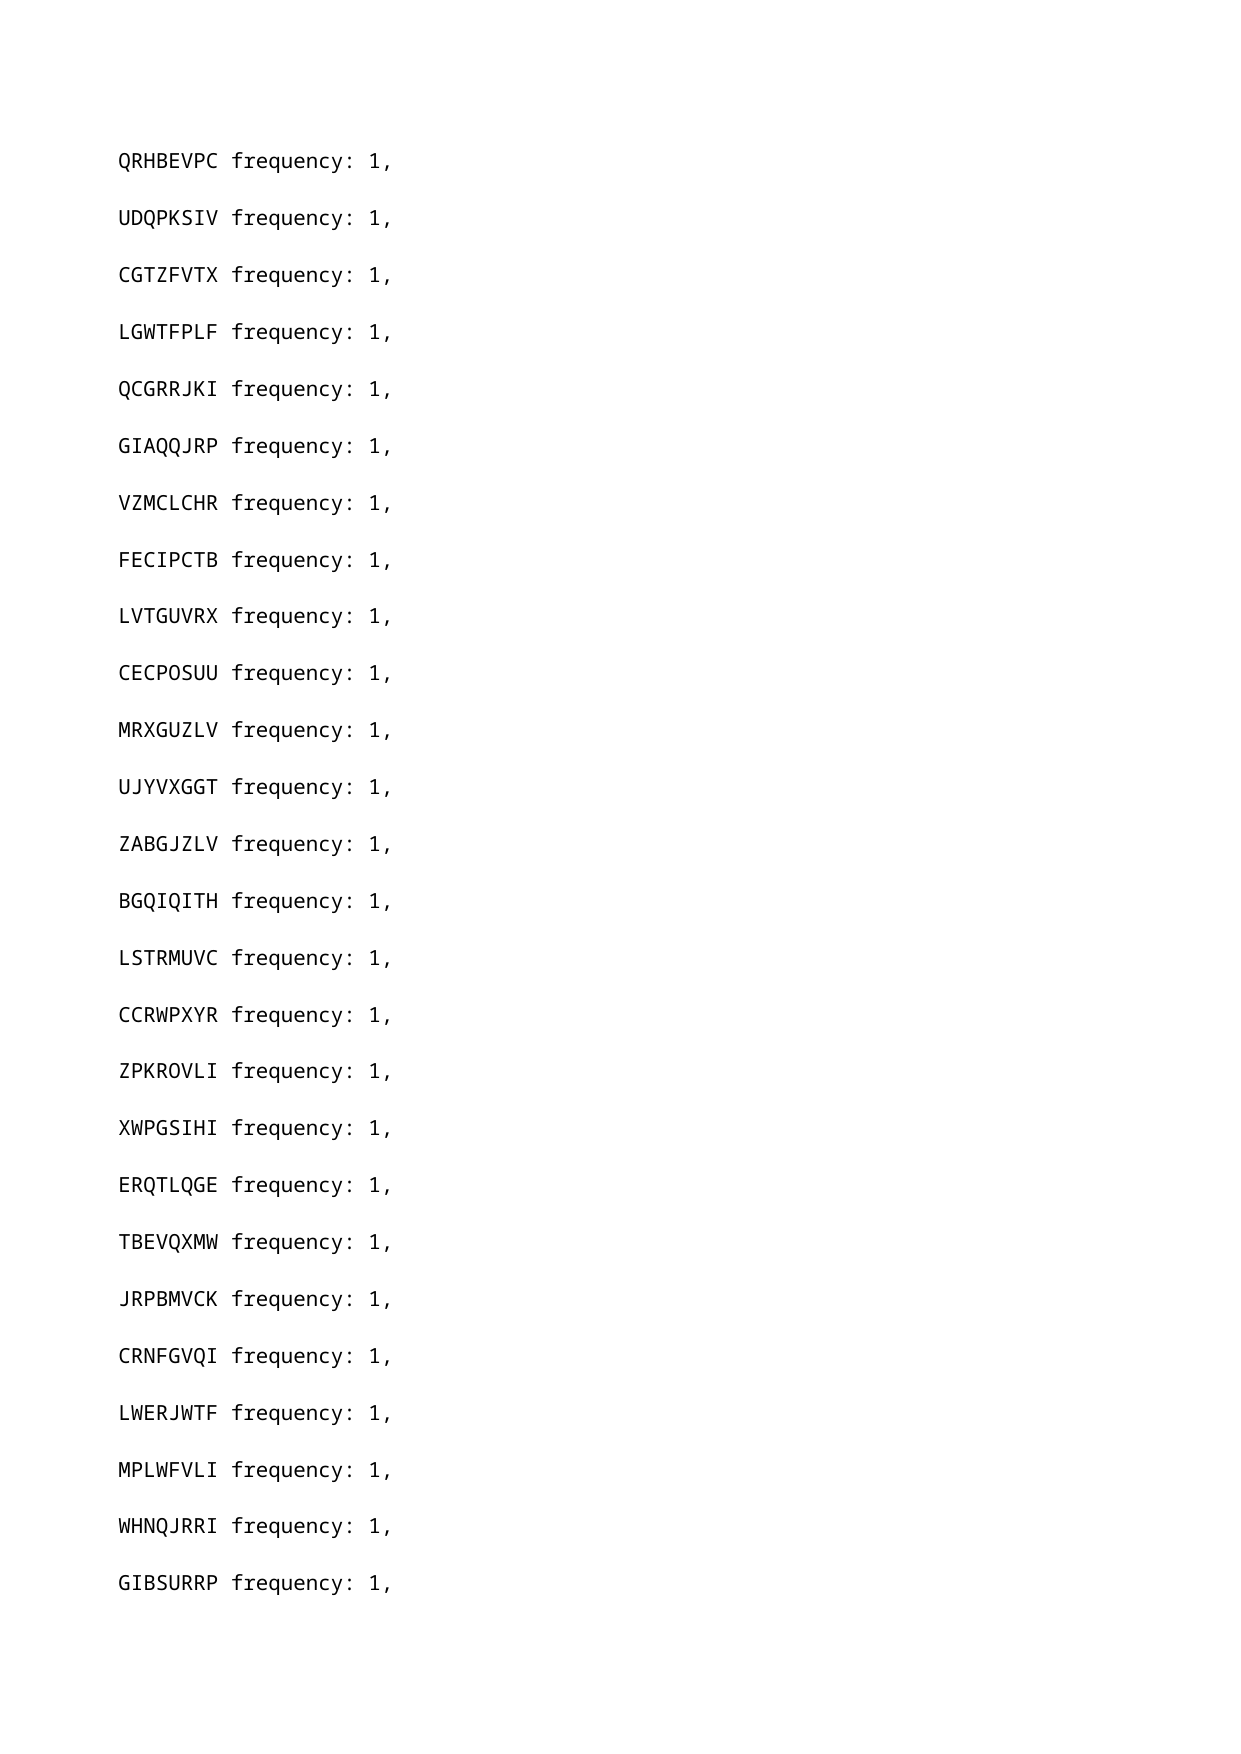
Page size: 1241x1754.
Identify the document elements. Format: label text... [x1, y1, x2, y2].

text CGTZFVTX frequency: 1, [118, 260, 1122, 289]
text MRXGUZLV frequency: 1, [118, 715, 1122, 744]
text UDQPKSIV frequency: 1, [118, 203, 1122, 232]
text FECIPCTB frequency: 1, [118, 545, 1122, 573]
text LWERJWTF frequency: 1, [118, 1398, 1122, 1426]
text WHNQJRRI frequency: 1, [118, 1512, 1122, 1540]
text QCGRRJKI frequency: 1, [118, 374, 1122, 402]
text CCRWPXYR frequency: 1, [118, 1000, 1122, 1028]
text QRHBEVPC frequency: 1, [118, 147, 1122, 175]
text ERQTLQGE frequency: 1, [118, 1170, 1122, 1199]
text ZABGJZLV frequency: 1, [118, 829, 1122, 857]
text ZPKROVLI frequency: 1, [118, 1057, 1122, 1085]
text LVTGUVRX frequency: 1, [118, 602, 1122, 630]
text LSTRMUVC frequency: 1, [118, 943, 1122, 971]
text CRNFGVQI frequency: 1, [118, 1341, 1122, 1369]
text MPLWFVLI frequency: 1, [118, 1455, 1122, 1483]
text JRPBMVCK frequency: 1, [118, 1284, 1122, 1312]
text CECPOSUU frequency: 1, [118, 658, 1122, 687]
text BGQIQITH frequency: 1, [118, 886, 1122, 914]
text LGWTFPLF frequency: 1, [118, 317, 1122, 346]
text XWPGSIHI frequency: 1, [118, 1113, 1122, 1142]
text UJYVXGGT frequency: 1, [118, 772, 1122, 801]
text GIAQQJRP frequency: 1, [118, 431, 1122, 459]
text VZMCLCHR frequency: 1, [118, 488, 1122, 516]
text TBEVQXMW frequency: 1, [118, 1227, 1122, 1256]
text GIBSURRP frequency: 1, [118, 1568, 1122, 1597]
